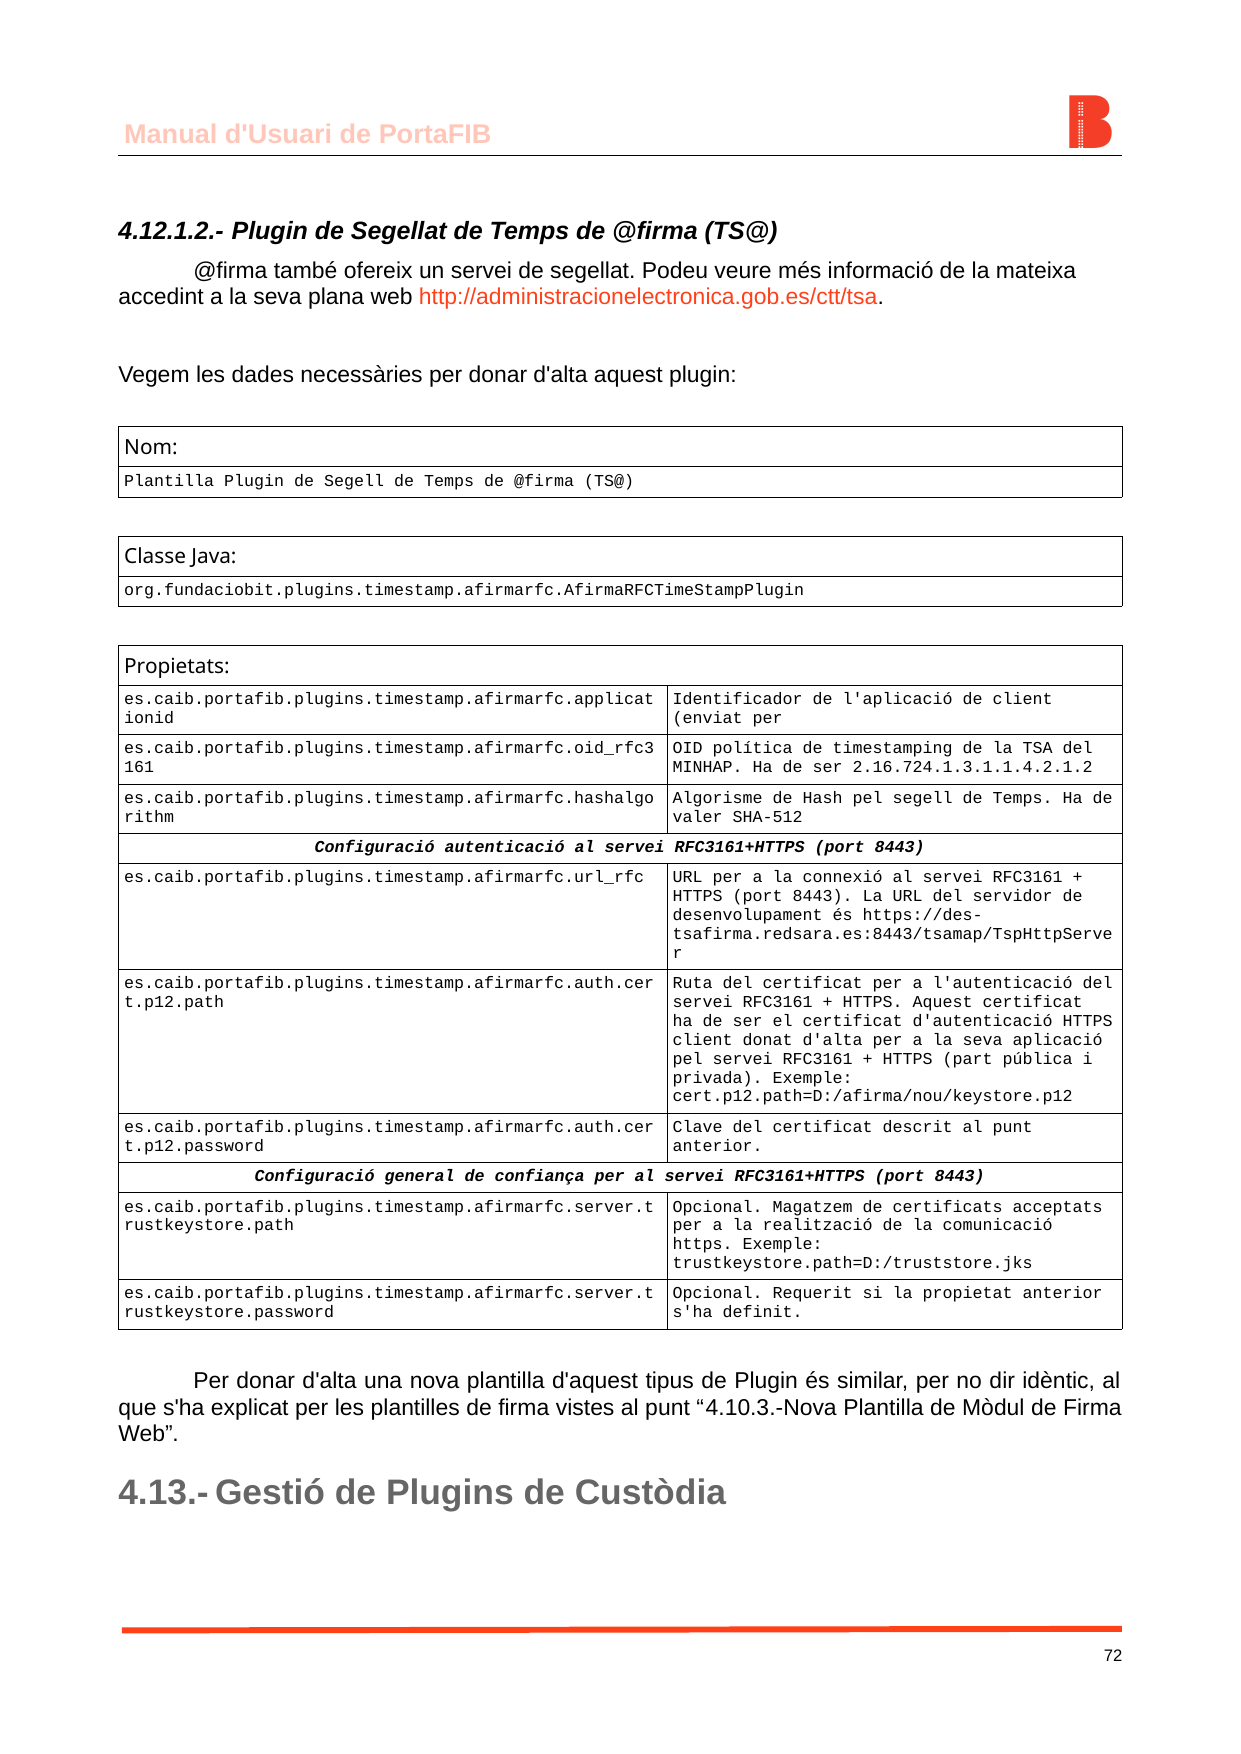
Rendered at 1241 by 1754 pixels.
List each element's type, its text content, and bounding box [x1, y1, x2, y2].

text @firma també ofereix un servei de segellat. Podeu veure més informació de la mateixa accedint a la seva plana web http://administracionelectronica.gob.es/ctt/tsa. [118, 257, 1122, 310]
table_cell es.caib.portafib.plugins.timestamp.afirmarfc.applicationid [119, 686, 667, 734]
table_cell Plantilla Plugin de Segell de Temps de @firma (TS@) [119, 467, 1122, 497]
table_cell Opcional. Requerit si la propietat anterior s'ha definit. [668, 1280, 1122, 1328]
table_cell Opcional. Magatzem de certificats acceptats per a la realització de la comunicació https. Exemple: trustkeystore.path=D:/truststore.jks [668, 1193, 1122, 1279]
table_cell es.caib.portafib.plugins.timestamp.afirmarfc.server.trustkeystore.path [119, 1193, 667, 1279]
table_cell es.caib.portafib.plugins.timestamp.afirmarfc.auth.cert.p12.path [119, 970, 667, 1113]
table_cell OID política de timestamping de la TSA del MINHAP. Ha de ser 2.16.724.1.3.1.1.4.2.1.2 [668, 735, 1122, 783]
table_cell Configuració general de confiança per al servei RFC3161+HTTPS (port 8443) [119, 1163, 1122, 1192]
table_cell org.fundaciobit.plugins.timestamp.afirmarfc.AfirmaRFCTimeStampPlugin [119, 577, 1122, 606]
table_header Propietats: [119, 646, 1122, 685]
table_cell Configuració autenticació al servei RFC3161+HTTPS (port 8443) [119, 834, 1122, 863]
table_header Nom: [119, 427, 1122, 466]
table_cell Clave del certificat descrit al punt anterior. [668, 1114, 1122, 1162]
table_cell URL per a la connexió al servei RFC3161 + HTTPS (port 8443). La URL del servidor de desenvolupament és https://des-tsafirma.redsara.es:8443/tsamap/TspHttpServer [668, 864, 1122, 969]
table_cell es.caib.portafib.plugins.timestamp.afirmarfc.hashalgorithm [119, 785, 667, 833]
subtitle Plugin de Segellat de Temps de @firma (TS@) [118, 216, 1122, 244]
table_cell es.caib.portafib.plugins.timestamp.afirmarfc.oid_rfc3161 [119, 735, 667, 783]
text Vegem les dades necessàries per donar d'alta aquest plugin: [118, 361, 1122, 387]
table_cell Identificador de l'aplicació de client (enviat per [668, 686, 1122, 734]
subtitle Gestió de Plugins de Custòdia [118, 1472, 1122, 1512]
picture [1063, 94, 1117, 150]
table_cell es.caib.portafib.plugins.timestamp.afirmarfc.server.trustkeystore.password [119, 1280, 667, 1328]
table_cell es.caib.portafib.plugins.timestamp.afirmarfc.url_rfc [119, 864, 667, 969]
table_cell Algorisme de Hash pel segell de Temps. Ha de valer SHA-512 [668, 785, 1122, 833]
table_cell es.caib.portafib.plugins.timestamp.afirmarfc.auth.cert.p12.password [119, 1114, 667, 1162]
text Per donar d'alta una nova plantilla d'aquest tipus de Plugin és similar, per no dir idèntic, al que s'ha explicat per les plantilles de firma vistes al punt “4.10.3.-Nova Plantilla de Mòdul de Firma Web”. [118, 1367, 1122, 1447]
table_header Classe Java: [119, 537, 1122, 576]
table_cell Ruta del certificat per a l'autenticació del servei RFC3161 + HTTPS. Aquest certificat ha de ser el certificat d'autenticació HTTPS client donat d'alta per a la seva aplicació pel servei RFC3161 + HTTPS (part pública i privada). Exemple: cert.p12.path=D:/afirma/nou/keystore.p12 [668, 970, 1122, 1113]
